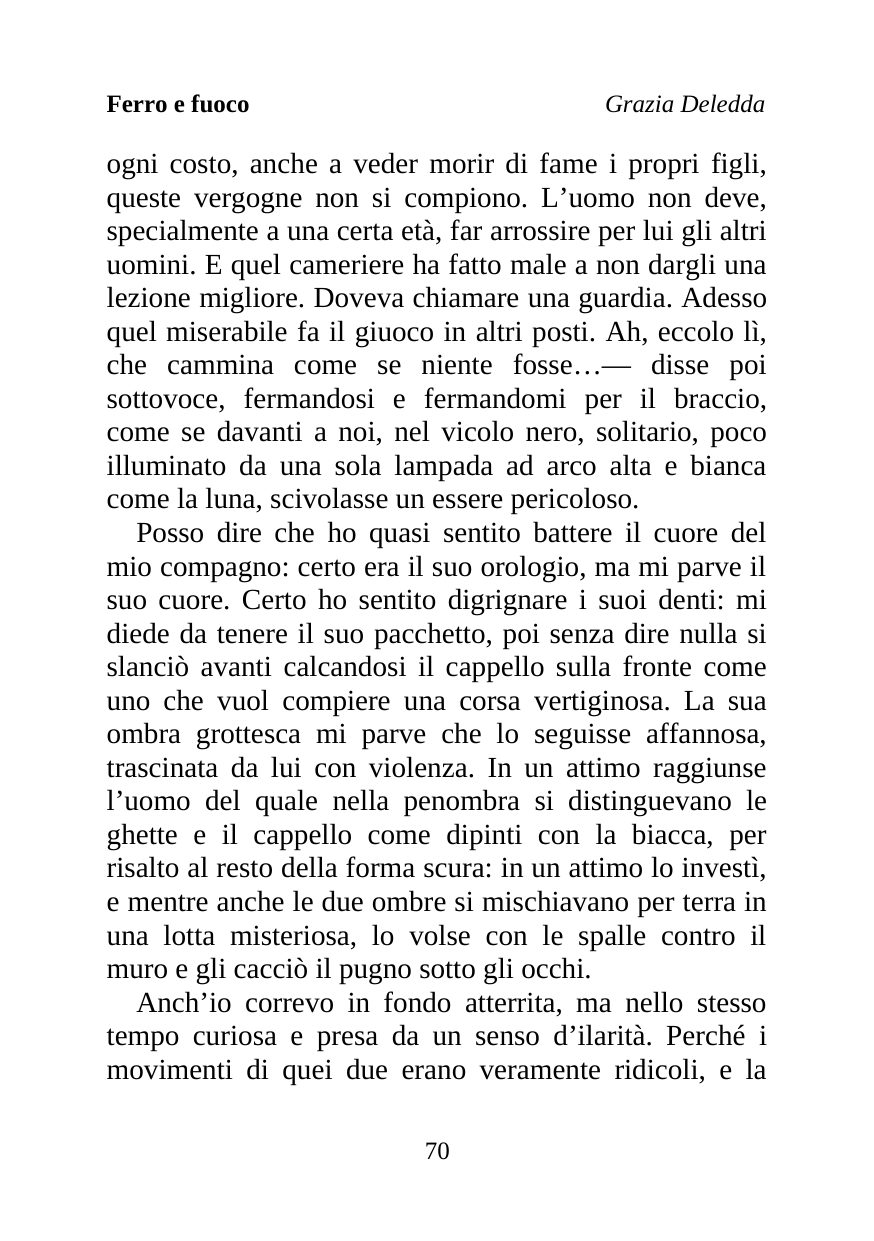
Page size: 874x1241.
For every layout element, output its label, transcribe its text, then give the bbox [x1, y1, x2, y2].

text Posso dire che ho quasi sentito battere il cuore del mio compagno: certo era il suo orologio, ma mi parve il suo cuore. Certo ho sentito digrignare i suoi denti: mi diede da tenere il suo pacchetto, poi senza dire nulla si slanciò avanti calcandosi il cappello sulla fronte come uno che vuol compiere una corsa vertiginosa. La sua ombra grottesca mi parve che lo seguisse affannosa, trascinata da lui con violenza. In un attimo raggiunse l’uomo del quale nella penombra si distinguevano le ghette e il cappello come dipinti con la biacca, per risalto al resto della forma scura: in un attimo lo investì, e mentre anche le due ombre si mischiavano per terra in una lotta misteriosa, lo volse con le spalle contro il muro e gli cacciò il pugno sotto gli occhi. [106, 515, 768, 985]
text Anch’io correvo in fondo atterrita, ma nello stesso tempo curiosa e presa da un senso d’ilarità. Perché i movimenti di quei due erano veramente ridicoli, e la [106, 985, 768, 1085]
text ogni costo, anche a veder morir di fame i propri figli, queste vergogne non si compiono. L’uomo non deve, specialmente a una certa età, far arrossire per lui gli altri uomini. E quel cameriere ha fatto male a non dargli una lezione migliore. Doveva chiamare una guardia. Adesso quel miserabile fa il giuoco in altri posti. Ah, eccolo lì, che cammina come se niente fosse…— disse poi sottovoce, fermandosi e fermandomi per il braccio, come se davanti a noi, nel vicolo nero, solitario, poco illuminato da una sola lampada ad arco alta e bianca come la luna, scivolasse un essere pericoloso. [106, 146, 768, 515]
